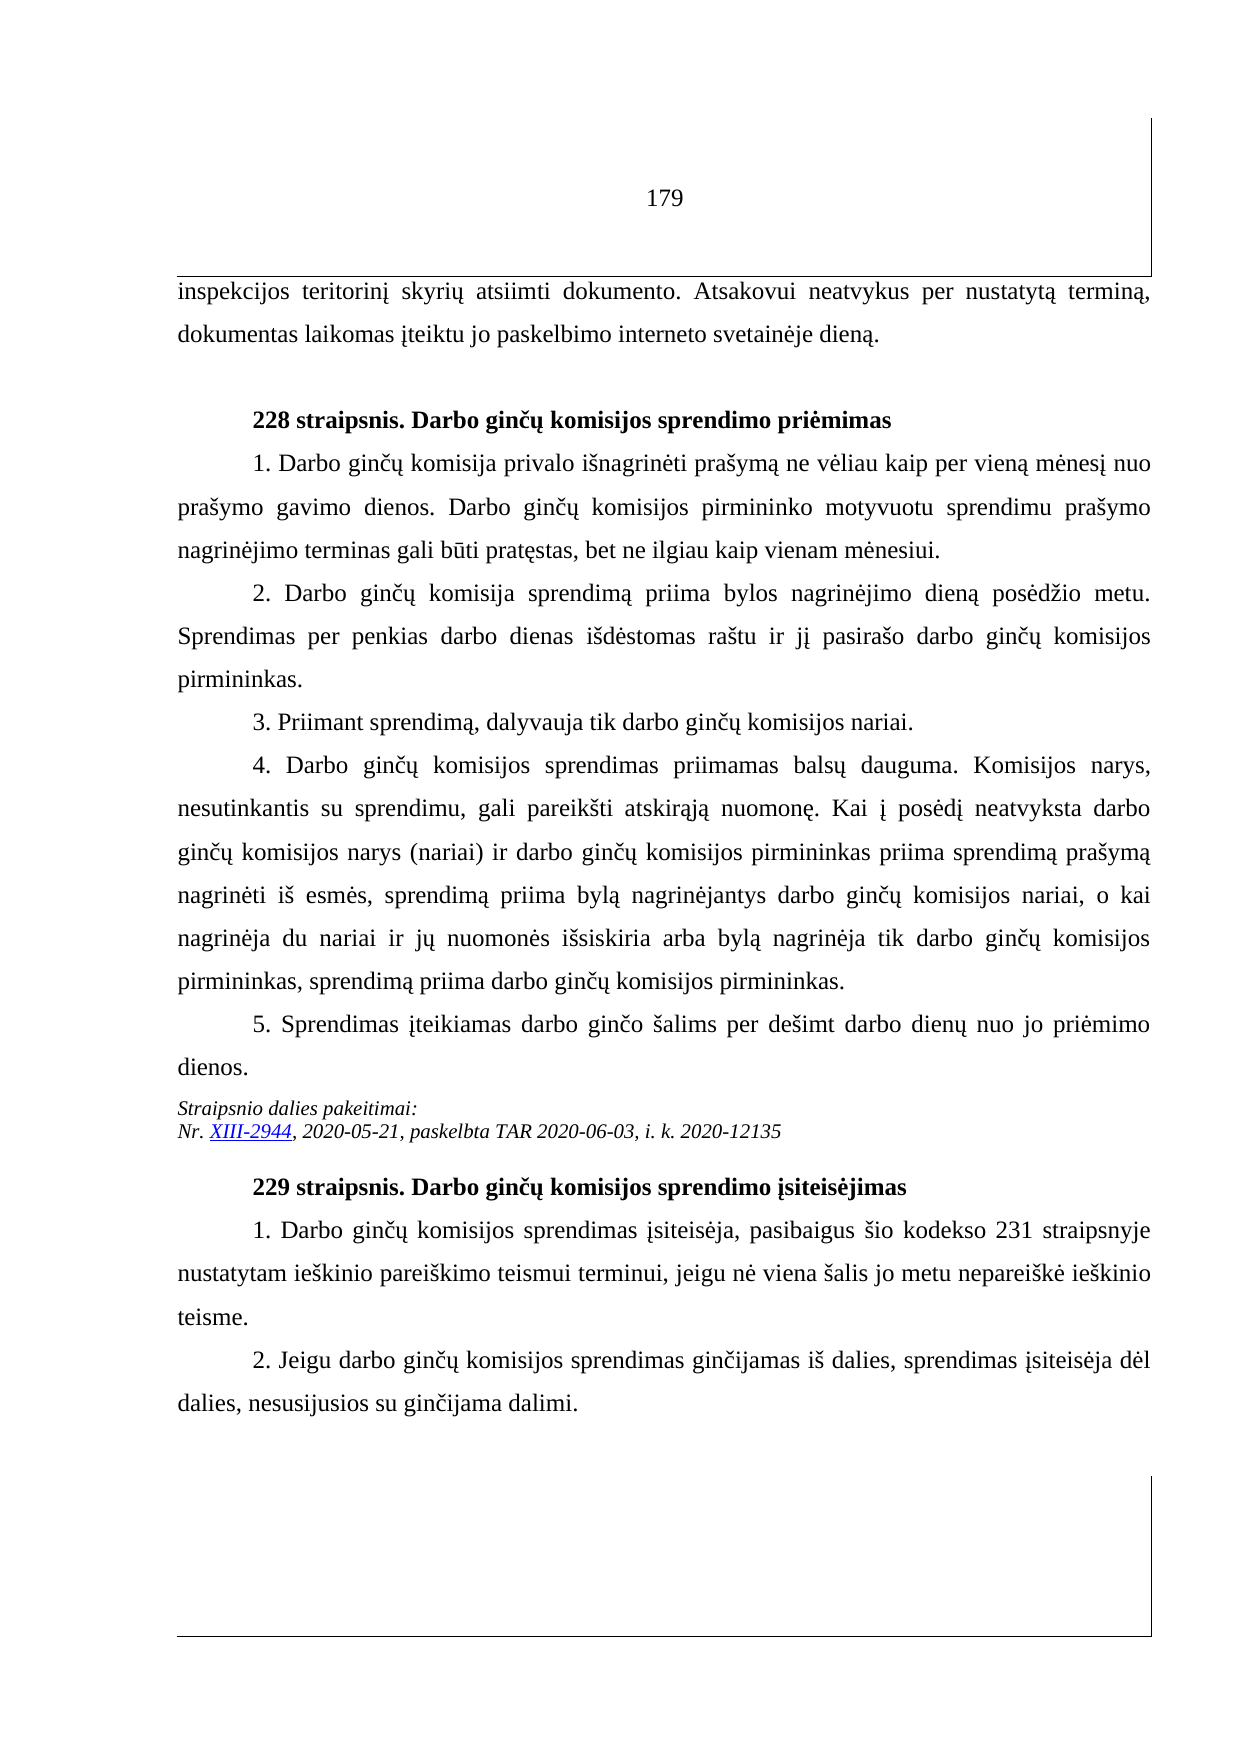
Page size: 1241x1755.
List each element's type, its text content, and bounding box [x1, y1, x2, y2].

text 1. Darbo ginčų komisijos sprendimas įsiteisėja, pasibaigus šio kodekso 231 straipsnyje nustatytam ieškinio pareiškimo teismui terminui, jeigu nė viena šalis jo metu nepareiškė ieškinio teisme. [177, 1215, 1152, 1330]
text 3. Priimant sprendimą, dalyvauja tik darbo ginčų komisijos nariai. [177, 707, 1152, 736]
text Straipsnio dalies pakeitimai: [177, 1095, 1152, 1119]
text 5. Sprendimas įteikiamas darbo ginčo šalims per dešimt darbo dienų nuo jo priėmimo dienos. [177, 1009, 1152, 1081]
text 2. Jeigu darbo ginčų komisijos sprendimas ginčijamas iš dalies, sprendimas įsiteisėja dėl dalies, nesusijusios su ginčijama dalimi. [177, 1345, 1152, 1417]
subtitle 228 straipsnis. Darbo ginčų komisijos sprendimo priėmimas [177, 405, 1152, 434]
subtitle 229 straipsnis. Darbo ginčų komisijos sprendimo įsiteisėjimas [177, 1172, 1152, 1201]
text 1. Darbo ginčų komisija privalo išnagrinėti prašymą ne vėliau kaip per vieną mėnesį nuo prašymo gavimo dienos. Darbo ginčų komisijos pirmininko motyvuotu sprendimu prašymo nagrinėjimo terminas gali būti pratęstas, bet ne ilgiau kaip vienam mėnesiui. [177, 448, 1152, 563]
text Nr. XIII-2944, 2020-05-21, paskelbta TAR 2020-06-03, i. k. 2020-12135 [177, 1119, 1152, 1143]
text inspekcijos teritorinį skyrių atsiimti dokumento. Atsakovui neatvykus per nustatytą terminą, dokumentas laikomas įteiktu jo paskelbimo interneto svetainėje dieną. [177, 276, 1152, 348]
text 4. Darbo ginčų komisijos sprendimas priimamas balsų dauguma. Komisijos narys, nesutinkantis su sprendimu, gali pareikšti atskirąją nuomonę. Kai į posėdį neatvyksta darbo ginčų komisijos narys (nariai) ir darbo ginčų komisijos pirmininkas priima sprendimą prašymą nagrinėti iš esmės, sprendimą priima bylą nagrinėjantys darbo ginčų komisijos nariai, o kai nagrinėja du nariai ir jų nuomonės išsiskiria arba bylą nagrinėja tik darbo ginčų komisijos pirmininkas, sprendimą priima darbo ginčų komisijos pirmininkas. [177, 750, 1152, 995]
text 2. Darbo ginčų komisija sprendimą priima bylos nagrinėjimo dieną posėdžio metu. Sprendimas per penkias darbo dienas išdėstomas raštu ir jį pasirašo darbo ginčų komisijos pirmininkas. [177, 578, 1152, 693]
